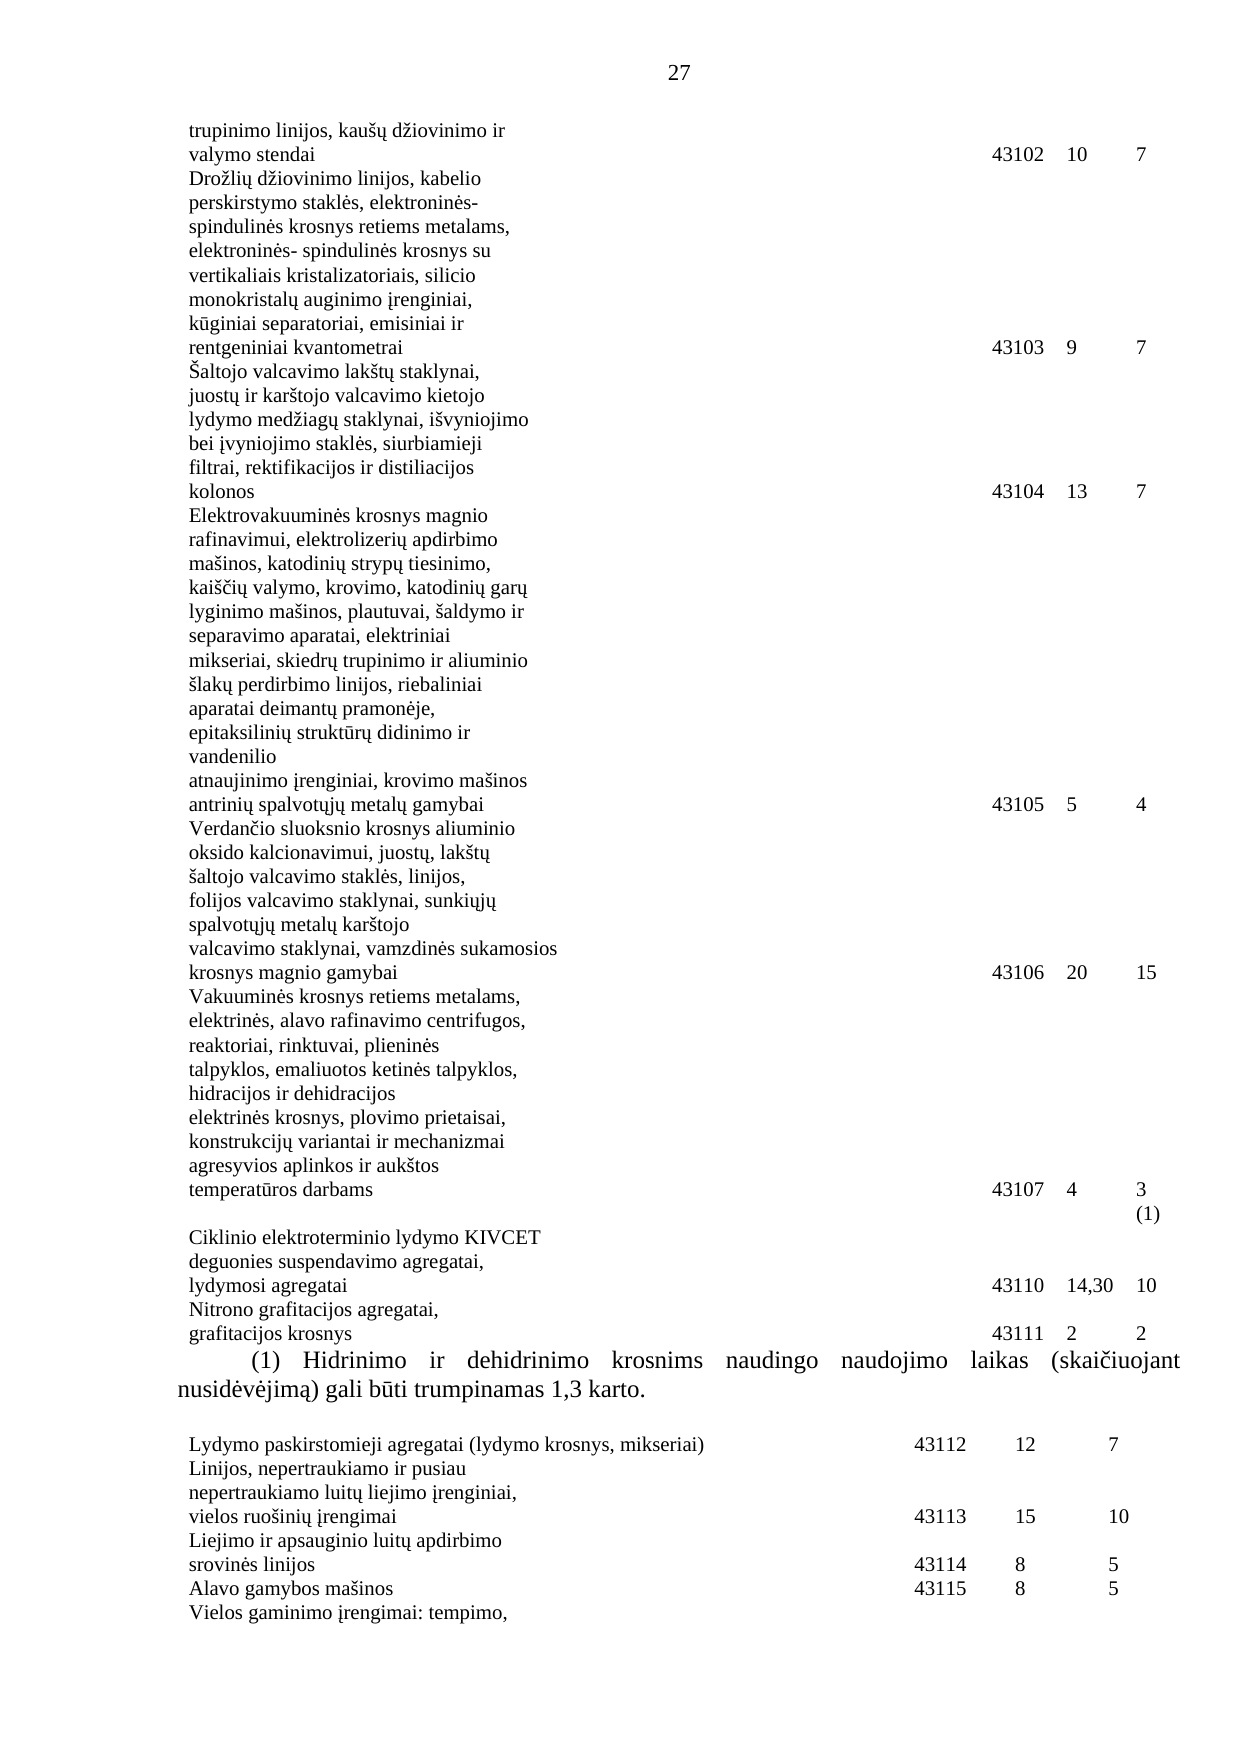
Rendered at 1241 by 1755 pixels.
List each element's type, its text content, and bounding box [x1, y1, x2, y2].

text (1) Hidrinimo ir dehidrinimo krosnims naudingo naudojimo laikas (skaičiuojant nusidėvėjimą) gali būti trumpinamas 1,3 karto. [177, 1345, 1181, 1403]
table_cell [1125, 407, 1181, 431]
table_cell 43115 [903, 1576, 1003, 1600]
table_cell [1055, 1009, 1124, 1032]
table_cell [981, 287, 1055, 311]
table_cell Vielos gaminimo įrengimai: tempimo, [177, 1600, 903, 1624]
table_cell 5 [1055, 792, 1124, 816]
table_cell [1055, 864, 1124, 888]
table_cell 8 [1004, 1576, 1097, 1600]
table_cell [1055, 383, 1124, 407]
table_cell [981, 720, 1055, 744]
table_cell aparatai deimantų pramonėje, [177, 696, 981, 720]
table_cell [1097, 1600, 1181, 1624]
table_cell elektrinės krosnys, plovimo prietaisai, [177, 1105, 981, 1129]
table_cell 4 [1055, 1177, 1124, 1225]
table_cell [981, 599, 1055, 623]
table_cell lydymosi agregatai [177, 1273, 981, 1297]
table_cell vertikaliais kristalizatoriais, silicio [177, 263, 981, 287]
table_cell [981, 263, 1055, 287]
table_cell bei įvyniojimo staklės, siurbiamieji [177, 431, 981, 455]
table_cell 43110 [981, 1273, 1055, 1297]
table_cell elektrinės, alavo rafinavimo centrifugos, [177, 1009, 981, 1032]
table_cell [1125, 984, 1181, 1008]
table_cell 15 [1125, 960, 1181, 984]
table_cell 8 [1004, 1552, 1097, 1576]
table_cell [1097, 1480, 1181, 1504]
table_cell 3 (1) [1125, 1177, 1181, 1225]
table_header Lydymo paskirstomieji agregatai (lydymo krosnys, mikseriai) [177, 1432, 903, 1456]
table_cell [1004, 1600, 1097, 1624]
table_cell [1055, 1057, 1124, 1081]
table_cell [981, 359, 1055, 383]
table_cell 7 [1125, 142, 1181, 166]
table_cell 43102 [981, 142, 1055, 166]
table_cell šaltojo valcavimo staklės, linijos, [177, 864, 981, 888]
table_cell [1055, 912, 1124, 936]
table_cell Verdančio sluoksnio krosnys aliuminio [177, 816, 981, 840]
table_cell filtrai, rektifikacijos ir distiliacijos [177, 455, 981, 479]
table_cell [1125, 1081, 1181, 1105]
table_cell [1125, 840, 1181, 864]
table_cell antrinių spalvotųjų metalų gamybai [177, 792, 981, 816]
table_cell epitaksilinių struktūrų didinimo ir [177, 720, 981, 744]
table_cell kūginiai separatoriai, emisiniai ir [177, 311, 981, 335]
table_cell nepertraukiamo luitų liejimo įrenginiai, [177, 1480, 903, 1504]
table_cell [1125, 1249, 1181, 1273]
table_cell 10 [1055, 142, 1124, 166]
table_cell Nitrono grafitacijos agregatai, [177, 1297, 981, 1321]
table_cell [981, 118, 1055, 142]
table_cell [1055, 672, 1124, 696]
table_cell spindulinės krosnys retiems metalams, [177, 214, 981, 238]
table_cell [981, 816, 1055, 840]
table_cell [1125, 166, 1181, 190]
table_cell Alavo gamybos mašinos [177, 1576, 903, 1600]
table_cell [981, 1057, 1055, 1081]
table_cell grafitacijos krosnys [177, 1321, 981, 1345]
table_cell [1125, 431, 1181, 455]
table_cell [1055, 1249, 1124, 1273]
table_cell [981, 190, 1055, 214]
table_header 7 [1097, 1432, 1181, 1456]
table_cell [1055, 816, 1124, 840]
table_cell [981, 744, 1055, 768]
table_cell [1055, 1225, 1124, 1249]
table_cell 43103 [981, 335, 1055, 359]
table_header 12 [1004, 1432, 1097, 1456]
table_cell [1125, 936, 1181, 960]
table_cell separavimo aparatai, elektriniai [177, 624, 981, 647]
table_cell kolonos [177, 479, 981, 503]
table_cell 5 [1097, 1552, 1181, 1576]
table_cell krosnys magnio gamybai [177, 960, 981, 984]
table_cell 13 [1055, 479, 1124, 503]
table_cell lydymo medžiagų staklynai, išvyniojimo [177, 407, 981, 431]
table_cell 43113 [903, 1504, 1003, 1528]
table_cell [981, 455, 1055, 479]
table_cell 9 [1055, 335, 1124, 359]
table_cell [1055, 431, 1124, 455]
table_cell [1055, 118, 1124, 142]
table_cell [981, 864, 1055, 888]
table_cell Liejimo ir apsauginio luitų apdirbimo [177, 1528, 903, 1552]
table_cell [981, 1249, 1055, 1273]
table_cell valymo stendai [177, 142, 981, 166]
table_cell [903, 1480, 1003, 1504]
table_cell [1125, 359, 1181, 383]
table_cell [1055, 984, 1124, 1008]
table_cell [981, 1297, 1055, 1321]
table_cell [981, 407, 1055, 431]
table_header 43112 [903, 1432, 1003, 1456]
table_cell [1125, 455, 1181, 479]
table_cell [981, 575, 1055, 599]
table_cell [1055, 1153, 1124, 1177]
table_cell [1055, 311, 1124, 335]
table_cell [1125, 672, 1181, 696]
table_cell spalvotųjų metalų karštojo [177, 912, 981, 936]
table_cell 10 [1097, 1504, 1181, 1528]
table_cell [981, 840, 1055, 864]
table_cell Ciklinio elektroterminio lydymo KIVCET [177, 1225, 981, 1249]
table_cell [903, 1600, 1003, 1624]
table_cell [1125, 624, 1181, 647]
table_cell [981, 624, 1055, 647]
table_cell [981, 1081, 1055, 1105]
table_cell 20 [1055, 960, 1124, 984]
table_cell 2 [1125, 1321, 1181, 1345]
table_cell [1097, 1456, 1181, 1480]
table_cell [1055, 214, 1124, 238]
table_cell [1004, 1456, 1097, 1480]
table_cell [1055, 1297, 1124, 1321]
table_cell [903, 1528, 1003, 1552]
table_cell [1055, 287, 1124, 311]
table_cell [981, 672, 1055, 696]
table_cell vielos ruošinių įrengimai [177, 1504, 903, 1528]
table_cell mašinos, katodinių strypų tiesinimo, [177, 551, 981, 575]
table_cell Vakuuminės krosnys retiems metalams, [177, 984, 981, 1008]
table_cell [981, 214, 1055, 238]
table_cell [1125, 744, 1181, 768]
table_cell [1125, 1009, 1181, 1032]
table_cell [1055, 888, 1124, 912]
table_cell [1125, 1297, 1181, 1321]
table_cell [1125, 1153, 1181, 1177]
table_cell [1055, 503, 1124, 527]
table_cell [981, 648, 1055, 672]
table_cell 5 [1097, 1576, 1181, 1600]
table_cell [1055, 239, 1124, 262]
table_cell [981, 311, 1055, 335]
table_cell agresyvios aplinkos ir aukštos [177, 1153, 981, 1177]
table_cell [1055, 263, 1124, 287]
table_cell 43105 [981, 792, 1055, 816]
table_cell [1125, 575, 1181, 599]
table_cell 2 [1055, 1321, 1124, 1345]
table_cell perskirstymo staklės, elektroninės- [177, 190, 981, 214]
table_cell [1055, 624, 1124, 647]
table_cell [981, 551, 1055, 575]
table_cell [1125, 1225, 1181, 1249]
table_cell 43106 [981, 960, 1055, 984]
table_cell [981, 503, 1055, 527]
table_cell [1055, 1105, 1124, 1129]
table_cell [1055, 648, 1124, 672]
table_cell [1055, 527, 1124, 551]
table_cell [1055, 1129, 1124, 1153]
table_cell [1055, 359, 1124, 383]
table_cell elektroninės- spindulinės krosnys su [177, 239, 981, 262]
table_cell 7 [1125, 335, 1181, 359]
table_cell [1055, 840, 1124, 864]
table_cell 10 [1125, 1273, 1181, 1297]
table_cell [1125, 118, 1181, 142]
table_cell konstrukcijų variantai ir mechanizmai [177, 1129, 981, 1153]
table_cell hidracijos ir dehidracijos [177, 1081, 981, 1105]
table_cell vandenilio [177, 744, 981, 768]
table_cell [1125, 263, 1181, 287]
table_cell [1055, 1033, 1124, 1057]
table_cell [981, 1225, 1055, 1249]
table_cell 14,30 [1055, 1273, 1124, 1297]
table_cell [981, 912, 1055, 936]
table_cell folijos valcavimo staklynai, sunkiųjų [177, 888, 981, 912]
table_cell [981, 383, 1055, 407]
table_cell [1055, 768, 1124, 792]
table_cell [981, 984, 1055, 1008]
table_cell atnaujinimo įrenginiai, krovimo mašinos [177, 768, 981, 792]
table_cell [1004, 1528, 1097, 1552]
table_cell [1055, 696, 1124, 720]
table_cell [1055, 1081, 1124, 1105]
table_cell [1097, 1528, 1181, 1552]
table_cell [1125, 768, 1181, 792]
table_cell [981, 1009, 1055, 1032]
table_cell lyginimo mašinos, plautuvai, šaldymo ir [177, 599, 981, 623]
table_cell [1125, 816, 1181, 840]
table_cell [1055, 455, 1124, 479]
table_cell [1125, 527, 1181, 551]
table_cell talpyklos, emaliuotos ketinės talpyklos, [177, 1057, 981, 1081]
table_cell [981, 888, 1055, 912]
table_cell [981, 1033, 1055, 1057]
table_cell deguonies suspendavimo agregatai, [177, 1249, 981, 1273]
table_cell [1125, 696, 1181, 720]
table_cell [1125, 1057, 1181, 1081]
table_cell [903, 1456, 1003, 1480]
table_cell srovinės linijos [177, 1552, 903, 1576]
table_cell [1125, 287, 1181, 311]
table_cell [981, 1129, 1055, 1153]
table_cell Šaltojo valcavimo lakštų staklynai, [177, 359, 981, 383]
table_cell [981, 527, 1055, 551]
table_cell 7 [1125, 479, 1181, 503]
table_cell trupinimo linijos, kaušų džiovinimo ir [177, 118, 981, 142]
table_cell 43114 [903, 1552, 1003, 1576]
table_cell 43107 [981, 1177, 1055, 1225]
table_cell temperatūros darbams [177, 1177, 981, 1225]
table_cell [1055, 599, 1124, 623]
table_cell Linijos, nepertraukiamo ir pusiau [177, 1456, 903, 1480]
table_cell oksido kalcionavimui, juostų, lakštų [177, 840, 981, 864]
table_cell [1125, 599, 1181, 623]
table_cell rentgeniniai kvantometrai [177, 335, 981, 359]
table_cell [1125, 214, 1181, 238]
table_cell Drožlių džiovinimo linijos, kabelio [177, 166, 981, 190]
table_cell [1125, 1105, 1181, 1129]
table_cell [1055, 720, 1124, 744]
table_cell [1125, 190, 1181, 214]
table_cell 43111 [981, 1321, 1055, 1345]
table_cell reaktoriai, rinktuvai, plieninės [177, 1033, 981, 1057]
table_cell [1125, 888, 1181, 912]
table_cell [1055, 551, 1124, 575]
table_cell valcavimo staklynai, vamzdinės sukamosios [177, 936, 981, 960]
table_cell [1125, 1129, 1181, 1153]
table_cell [1125, 912, 1181, 936]
table_cell [1125, 648, 1181, 672]
table_cell [981, 1105, 1055, 1129]
table_cell [1055, 575, 1124, 599]
table_cell monokristalų auginimo įrenginiai, [177, 287, 981, 311]
table_cell [981, 768, 1055, 792]
table_cell [1125, 864, 1181, 888]
table_cell [981, 166, 1055, 190]
table_cell kaiščių valymo, krovimo, katodinių garų [177, 575, 981, 599]
table_cell [981, 239, 1055, 262]
table_cell [1125, 311, 1181, 335]
table_cell Elektrovakuuminės krosnys magnio [177, 503, 981, 527]
table_cell šlakų perdirbimo linijos, riebaliniai [177, 672, 981, 696]
table_cell [1055, 407, 1124, 431]
table_cell [981, 936, 1055, 960]
table_cell [981, 431, 1055, 455]
table_cell 43104 [981, 479, 1055, 503]
table_cell juostų ir karštojo valcavimo kietojo [177, 383, 981, 407]
table_cell [1125, 551, 1181, 575]
table_cell [1125, 239, 1181, 262]
table_cell mikseriai, skiedrų trupinimo ir aliuminio [177, 648, 981, 672]
table_cell [1055, 744, 1124, 768]
table_cell [1055, 936, 1124, 960]
table_cell rafinavimui, elektrolizerių apdirbimo [177, 527, 981, 551]
table_cell [1125, 1033, 1181, 1057]
table_cell [981, 1153, 1055, 1177]
table_cell [1055, 190, 1124, 214]
table_cell [1055, 166, 1124, 190]
table_cell [1125, 503, 1181, 527]
table_cell [1004, 1480, 1097, 1504]
table_cell 15 [1004, 1504, 1097, 1528]
table_cell [1125, 383, 1181, 407]
table_cell 4 [1125, 792, 1181, 816]
table_cell [1125, 720, 1181, 744]
table_cell [981, 696, 1055, 720]
